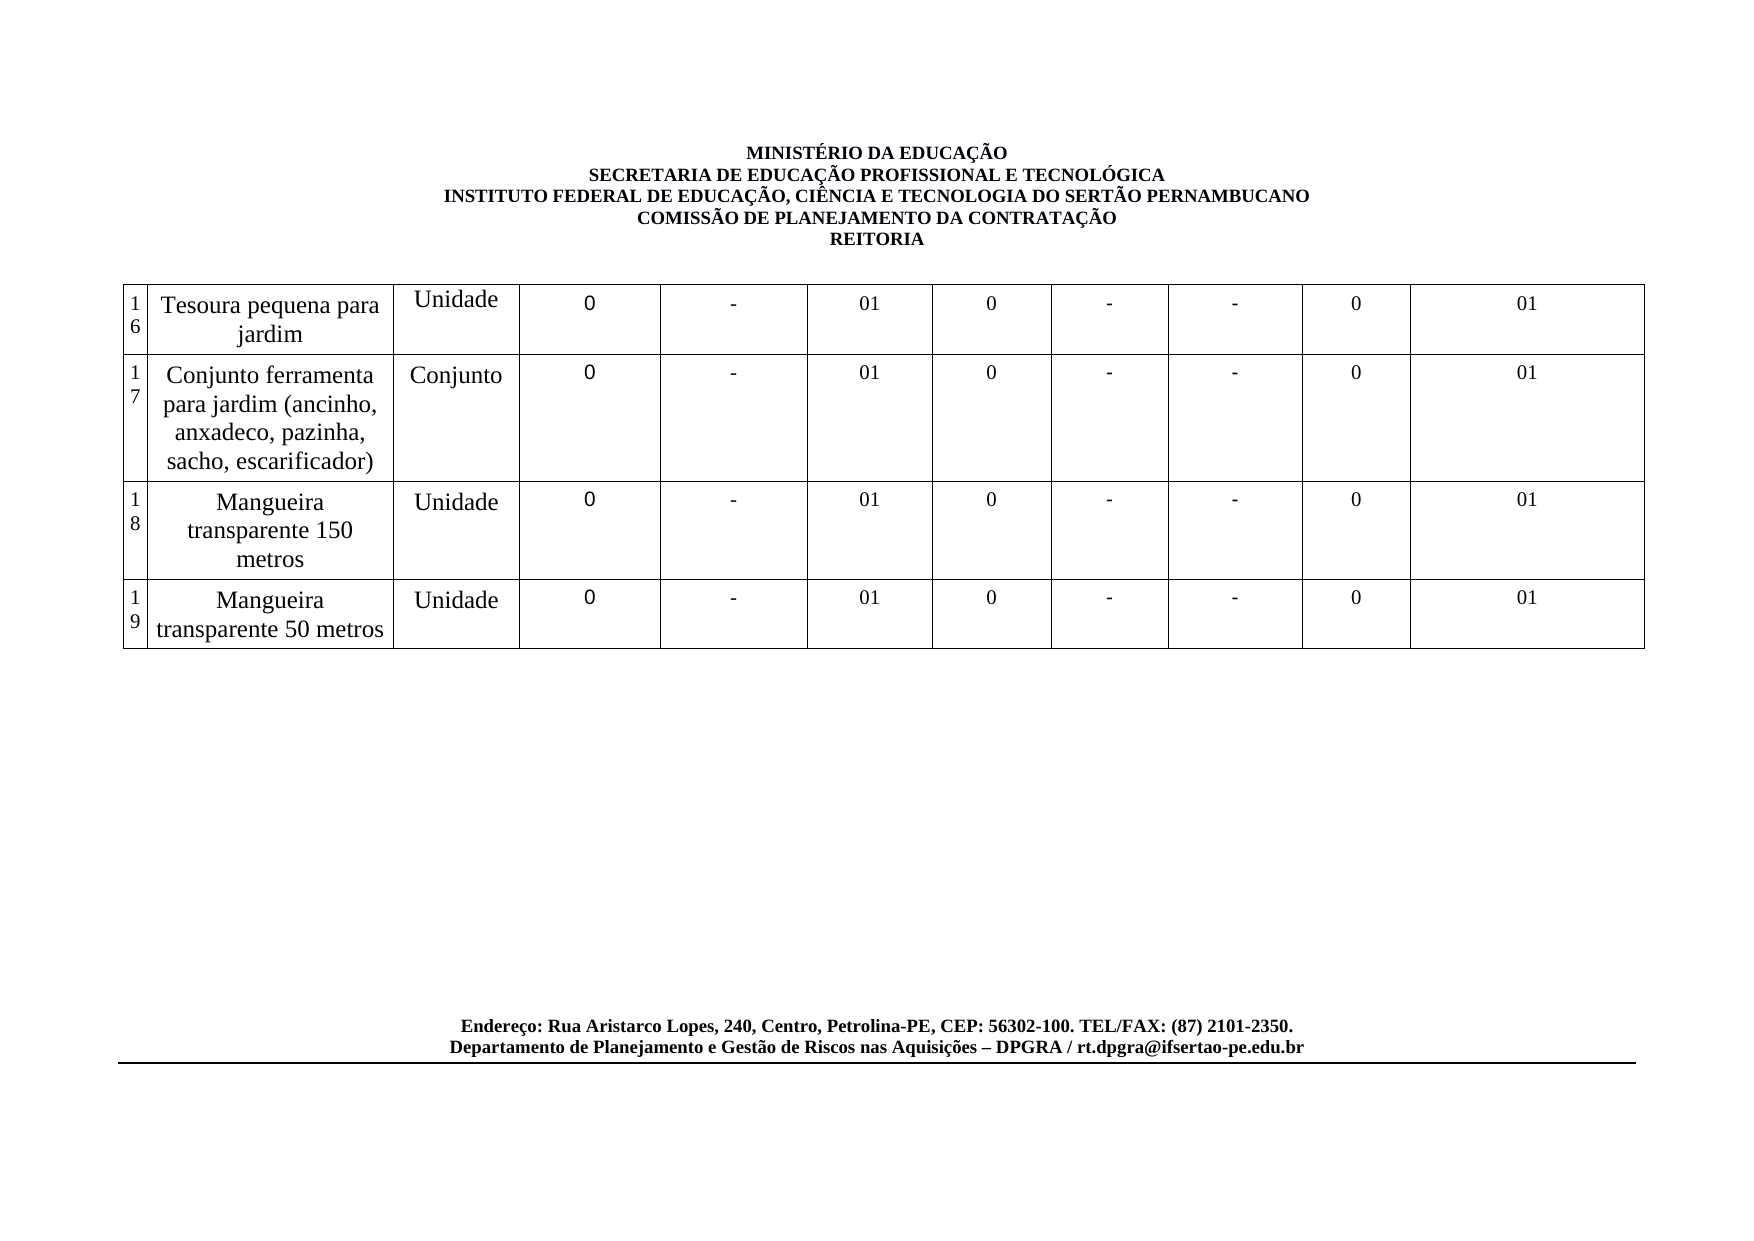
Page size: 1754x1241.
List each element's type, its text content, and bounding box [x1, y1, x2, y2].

table_cell - [1169, 355, 1302, 481]
table_cell - [1169, 285, 1302, 354]
table_cell - [1052, 285, 1168, 354]
table_cell - [661, 285, 807, 354]
table_cell 01 [1411, 482, 1644, 579]
table_cell - [1169, 482, 1302, 579]
table_cell 0 [1303, 482, 1410, 579]
table_cell - [661, 355, 807, 481]
table_cell 18 [124, 482, 147, 579]
table_cell 01 [1411, 355, 1644, 481]
table_cell Tesoura pequena para jardim [148, 285, 393, 354]
table_cell - [1052, 580, 1168, 648]
table_cell 0 [520, 355, 660, 481]
table_cell 16 [124, 285, 147, 354]
table_cell 01 [808, 355, 932, 481]
table_cell 0 [1303, 580, 1410, 648]
table_cell Mangueira transparente 150 metros [148, 482, 393, 579]
table_cell - [1169, 580, 1302, 648]
table_cell Conjunto ferramenta para jardim (ancinho, anxadeco, pazinha, sacho, escarificador) [148, 355, 393, 481]
table_cell 0 [520, 285, 660, 354]
table_cell - [661, 580, 807, 648]
table_cell 0 [520, 580, 660, 648]
table_cell 0 [1303, 285, 1410, 354]
table_cell - [1052, 482, 1168, 579]
table_cell 01 [808, 580, 932, 648]
table_cell 01 [808, 482, 932, 579]
table_cell 17 [124, 355, 147, 481]
table_cell 0 [933, 580, 1051, 648]
table_cell - [661, 482, 807, 579]
table_cell 01 [1411, 285, 1644, 354]
table_cell 01 [1411, 580, 1644, 648]
table_cell 0 [1303, 355, 1410, 481]
table_cell Unidade [394, 285, 519, 354]
table_cell 0 [933, 482, 1051, 579]
table_cell Mangueira transparente 50 metros [148, 580, 393, 648]
table_cell - [1052, 355, 1168, 481]
table_cell 19 [124, 580, 147, 648]
table_cell 0 [520, 482, 660, 579]
table_cell 01 [808, 285, 932, 354]
table_cell 0 [933, 285, 1051, 354]
table_cell Unidade [394, 482, 519, 579]
table_cell Unidade [394, 580, 519, 648]
table_cell Conjunto [394, 355, 519, 481]
table_cell 0 [933, 355, 1051, 481]
